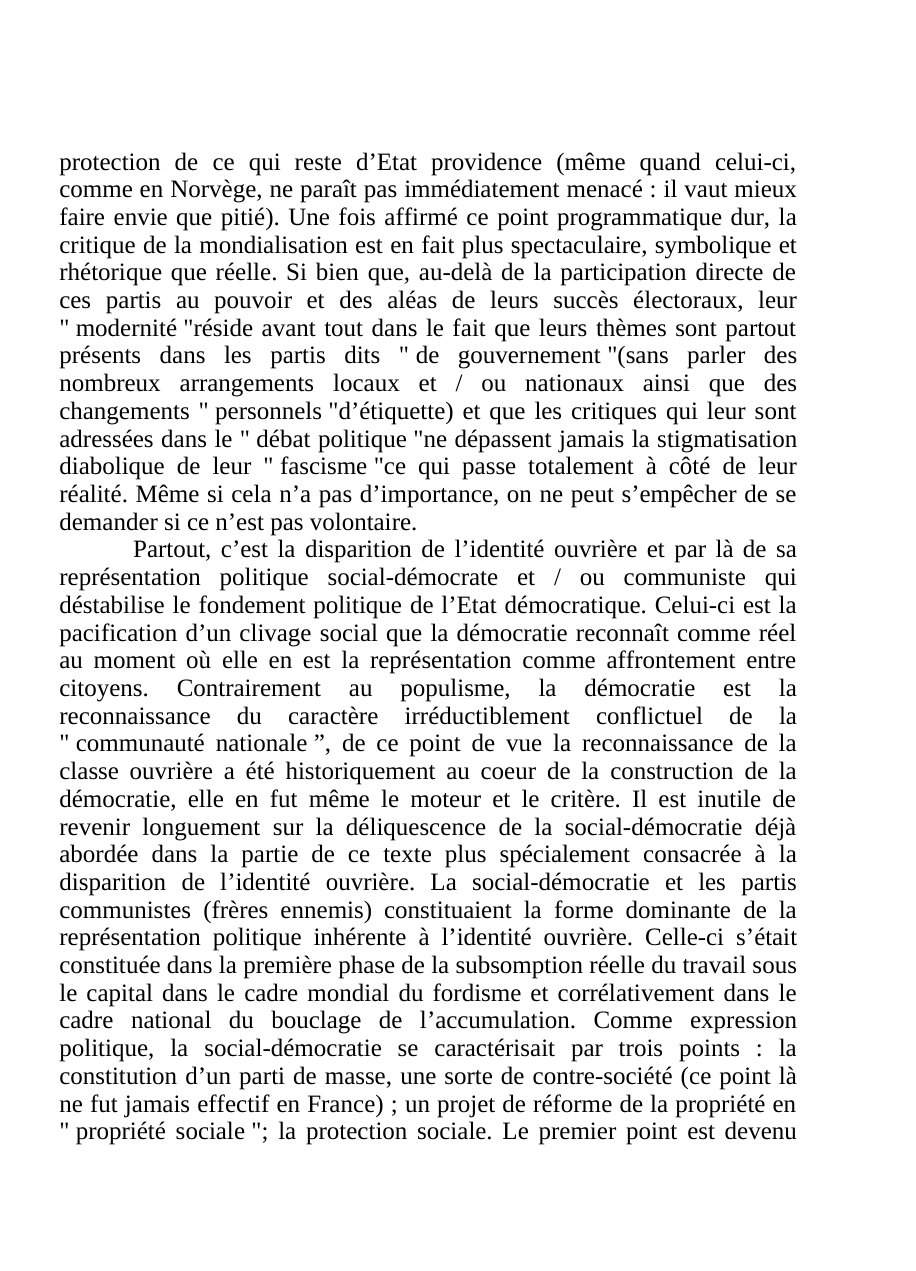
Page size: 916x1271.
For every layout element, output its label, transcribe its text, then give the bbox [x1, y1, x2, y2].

text protection de ce qui reste d’Etat providence (même quand celui-ci, comme en Norvège, ne paraît pas immédiatement menacé : il vaut mieux faire envie que pitié). Une fois affirmé ce point programmatique dur, la critique de la mondialisation est en fait plus spectaculaire, symbolique et rhétorique que réelle. Si bien que, au-delà de la participation directe de ces partis au pouvoir et des aléas de leurs succès électoraux, leur " modernité "réside avant tout dans le fait que leurs thèmes sont partout présents dans les partis dits " de gouvernement "(sans parler des nombreux arrangements locaux et / ou nationaux ainsi que des changements " personnels "d’étiquette) et que les critiques qui leur sont adressées dans le " débat politique "ne dépassent jamais la stigmatisation diabolique de leur " fascisme "ce qui passe totalement à côté de leur réalité. Même si cela n’a pas d’importance, on ne peut s’empêcher de se demander si ce n’est pas volontaire. [59, 148, 797, 536]
text Partout, c’est la disparition de l’identité ouvrière et par là de sa représentation politique social-démocrate et / ou communiste qui déstabilise le fondement politique de l’Etat démocratique. Celui-ci est la pacification d’un clivage social que la démocratie reconnaît comme réel au moment où elle en est la représentation comme affrontement entre citoyens. Contrairement au populisme, la démocratie est la reconnaissance du caractère irréductiblement conflictuel de la " communauté nationale ”, de ce point de vue la reconnaissance de la classe ouvrière a été historiquement au coeur de la construction de la démocratie, elle en fut même le moteur et le critère. Il est inutile de revenir longuement sur la déliquescence de la social-démocratie déjà abordée dans la partie de ce texte plus spécialement consacrée à la disparition de l’identité ouvrière. La social-démocratie et les partis communistes (frères ennemis) constituaient la forme dominante de la représentation politique inhérente à l’identité ouvrière. Celle-ci s’était constituée dans la première phase de la subsomption réelle du travail sous le capital dans le cadre mondial du fordisme et corrélativement dans le cadre national du bouclage de l’accumulation. Comme expression politique, la social-démocratie se caractérisait par trois points : la constitution d’un parti de masse, une sorte de contre-société (ce point là ne fut jamais effectif en France) ; un projet de réforme de la propriété en " propriété sociale "; la protection sociale. Le premier point est devenu [59, 536, 797, 1145]
